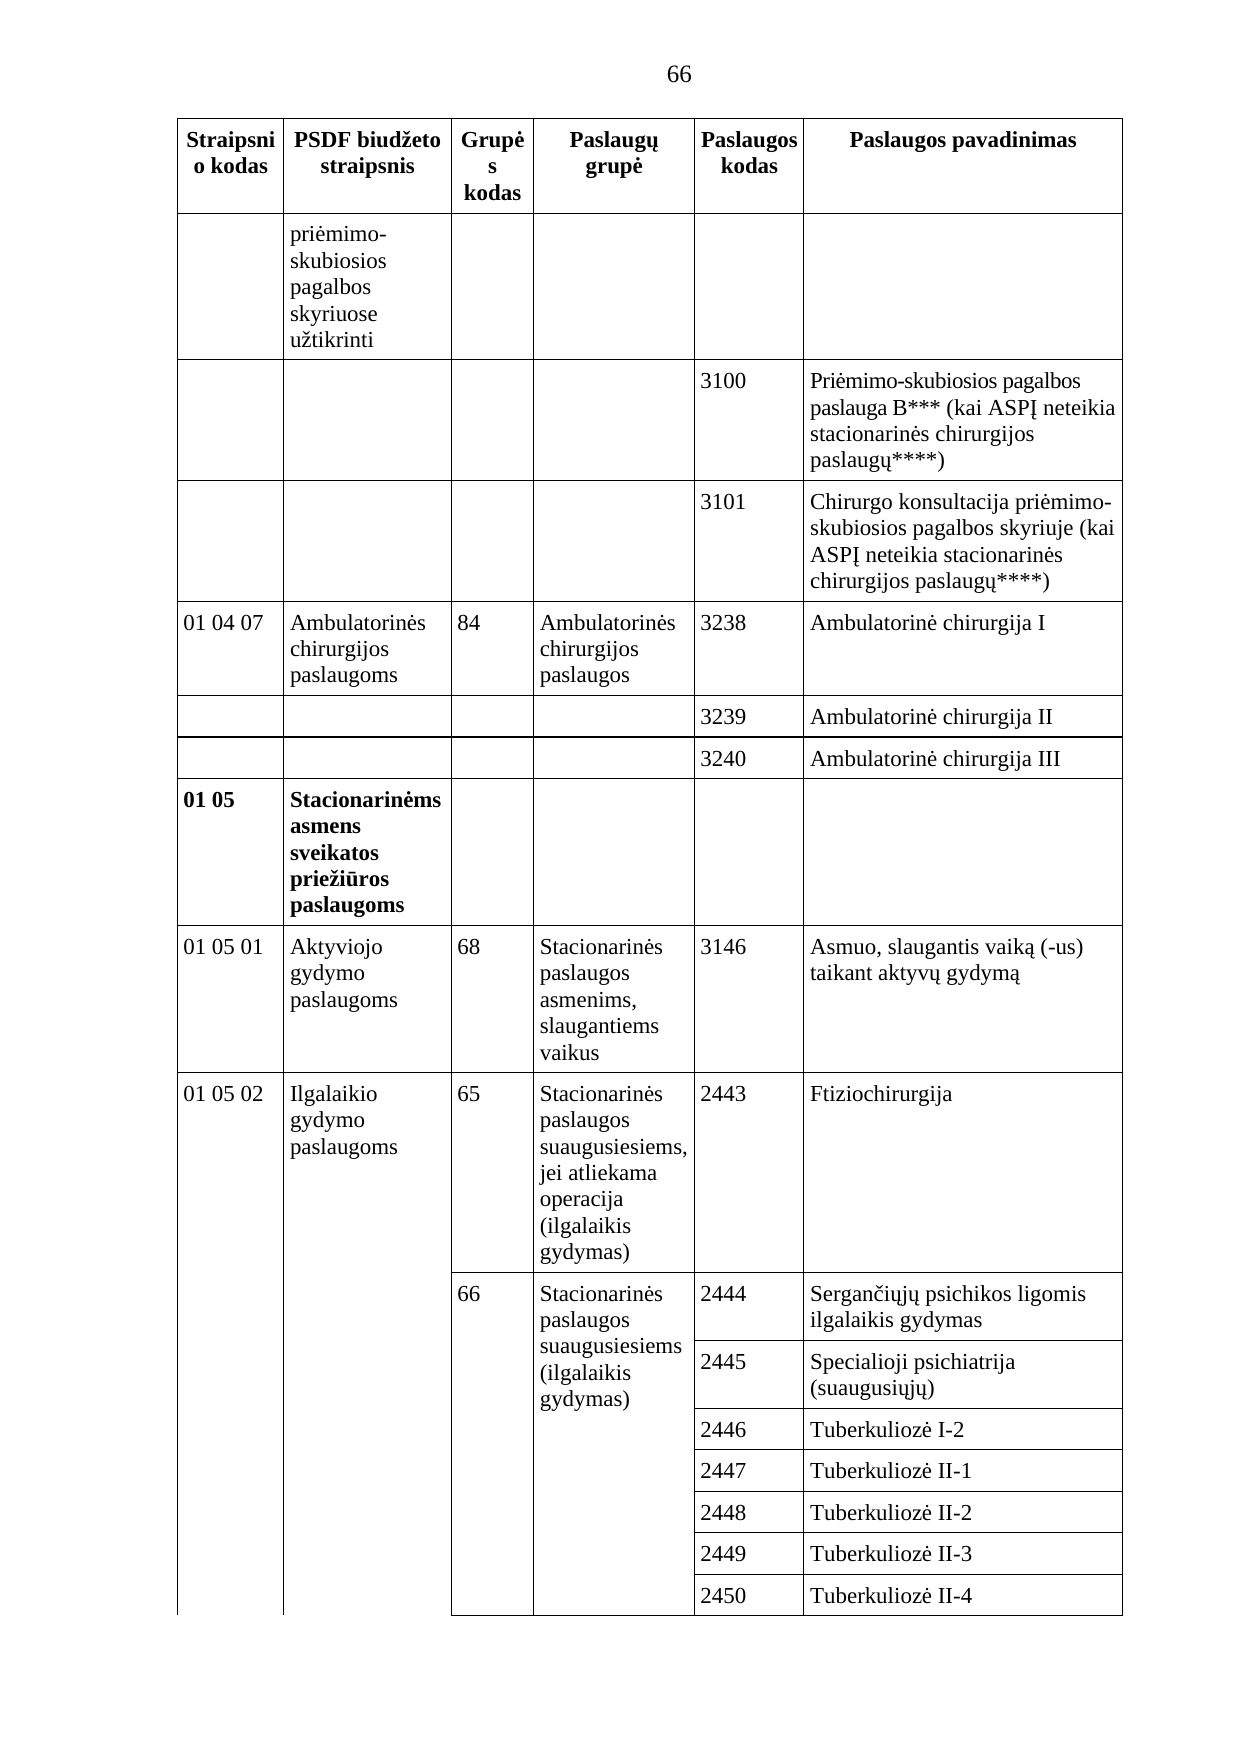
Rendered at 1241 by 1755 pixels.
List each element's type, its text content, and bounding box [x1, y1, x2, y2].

table_cell Chirurgo konsultacija priėmimo-skubiosios pagalbos skyriuje (kai ASPĮ neteikia stacionarinės chirurgijos paslaugų****) [804, 481, 1122, 601]
table_cell [452, 696, 533, 736]
table_cell 3238 [695, 602, 803, 695]
table_cell Stacionarinės paslaugos suaugusiesiems, jei atliekama operacija (ilgalaikis gydymas) [534, 1073, 694, 1272]
table_cell Ambulatorinė chirurgija II [804, 696, 1122, 736]
table_cell 01 05 01 [178, 926, 283, 1072]
table_cell [452, 1574, 533, 1615]
table_cell 01 04 07 [178, 602, 283, 695]
table_cell Ambulatorinė chirurgija I [804, 602, 1122, 695]
table_cell 3101 [695, 481, 803, 601]
table_header Grupės kodas [452, 119, 533, 212]
table_cell [452, 481, 533, 601]
table_cell [534, 1574, 694, 1615]
table_cell [804, 779, 1122, 925]
table_cell [284, 1272, 451, 1339]
table_cell [284, 481, 451, 601]
table_cell Stacionarinės paslaugos suaugusiesiems (ilgalaikis gydymas) [534, 1273, 694, 1491]
table_cell [284, 1491, 451, 1532]
table_cell 3100 [695, 360, 803, 480]
table_cell [178, 1491, 283, 1532]
table_cell 3240 [695, 738, 803, 778]
table_cell [452, 360, 533, 480]
table_cell [804, 214, 1122, 359]
table_cell [452, 779, 533, 925]
table_cell [178, 1574, 283, 1615]
table_cell 3146 [695, 926, 803, 1072]
table_cell 2449 [695, 1533, 803, 1574]
table_cell [695, 779, 803, 925]
table_cell Asmuo, slaugantis vaiką (-us) taikant aktyvų gydymą [804, 926, 1122, 1072]
table_cell [452, 1408, 533, 1449]
table_cell [284, 1408, 451, 1449]
table_cell Stacionarinėms asmens sveikatos priežiūros paslaugoms [284, 779, 451, 925]
table_cell [534, 738, 694, 778]
table_cell Ftiziochirurgija [804, 1073, 1122, 1272]
table_cell 65 [452, 1073, 533, 1272]
table_cell 2446 [695, 1409, 803, 1449]
table_cell [284, 1340, 451, 1407]
table_header Paslaugos pavadinimas [804, 119, 1122, 212]
table_cell [284, 360, 451, 480]
table_cell 68 [452, 926, 533, 1072]
table_cell 66 [452, 1273, 533, 1339]
table_cell 2444 [695, 1273, 803, 1339]
table_cell [178, 214, 283, 359]
table_cell [534, 1491, 694, 1532]
table_cell Ambulatorinės chirurgijos paslaugoms [284, 602, 451, 695]
table_cell Tuberkuliozė II-4 [804, 1575, 1122, 1615]
table_cell 01 05 [178, 779, 283, 925]
table_cell 2450 [695, 1575, 803, 1615]
table_cell [178, 360, 283, 480]
table_cell [284, 1574, 451, 1615]
table_cell [695, 214, 803, 359]
table_cell [284, 1449, 451, 1491]
table_cell [178, 1449, 283, 1491]
table_cell [534, 696, 694, 736]
table_cell 3239 [695, 696, 803, 736]
table_cell 2443 [695, 1073, 803, 1272]
table_cell [534, 360, 694, 480]
table_header PSDF biudžeto straipsnis [284, 119, 451, 212]
table_cell Tuberkuliozė II-2 [804, 1492, 1122, 1532]
table_cell Tuberkuliozė II-3 [804, 1533, 1122, 1574]
table_cell [284, 738, 451, 778]
table_cell [178, 1272, 283, 1339]
table_cell 2445 [695, 1341, 803, 1407]
table_header Paslaugų grupė [534, 119, 694, 212]
table_cell [534, 481, 694, 601]
table_cell [452, 1449, 533, 1491]
table_cell Tuberkuliozė II-1 [804, 1450, 1122, 1491]
table_cell priėmimo-skubiosios pagalbos skyriuose užtikrinti [284, 214, 451, 359]
table_cell [534, 1532, 694, 1574]
table_cell Priėmimo-skubiosios pagalbos paslauga B*** (kai ASPĮ neteikia stacionarinės chirurgijos paslaugų****) [804, 360, 1122, 480]
table_cell [452, 1491, 533, 1532]
table_cell [534, 779, 694, 925]
table_cell [178, 1532, 283, 1574]
table_cell [452, 214, 533, 359]
table_cell [452, 1532, 533, 1574]
table_cell Tuberkuliozė I-2 [804, 1409, 1122, 1449]
table_cell Sergančiųjų psichikos ligomis ilgalaikis gydymas [804, 1273, 1122, 1339]
table_cell [284, 1532, 451, 1574]
table_cell [178, 696, 283, 736]
table_cell [284, 696, 451, 736]
table_cell Ilgalaikio gydymo paslaugoms [284, 1073, 451, 1272]
table_cell Specialioji psichiatrija (suaugusiųjų) [804, 1341, 1122, 1407]
table_cell Ambulatorinės chirurgijos paslaugos [534, 602, 694, 695]
table_cell Aktyviojo gydymo paslaugoms [284, 926, 451, 1072]
table_cell 84 [452, 602, 533, 695]
table_cell [178, 738, 283, 778]
table_header Paslaugos kodas [695, 119, 803, 212]
table_cell 2448 [695, 1492, 803, 1532]
table_cell 01 05 02 [178, 1073, 283, 1272]
table_header Straipsnio kodas [178, 119, 283, 212]
table_cell [178, 1340, 283, 1407]
table_cell [178, 1408, 283, 1449]
table_cell [534, 214, 694, 359]
table_cell [178, 481, 283, 601]
table_cell Ambulatorinė chirurgija III [804, 738, 1122, 778]
table_cell Stacionarinės paslaugos asmenims, slaugantiems vaikus [534, 926, 694, 1072]
table_cell [452, 738, 533, 778]
table_cell 2447 [695, 1450, 803, 1491]
table_cell [452, 1340, 533, 1407]
